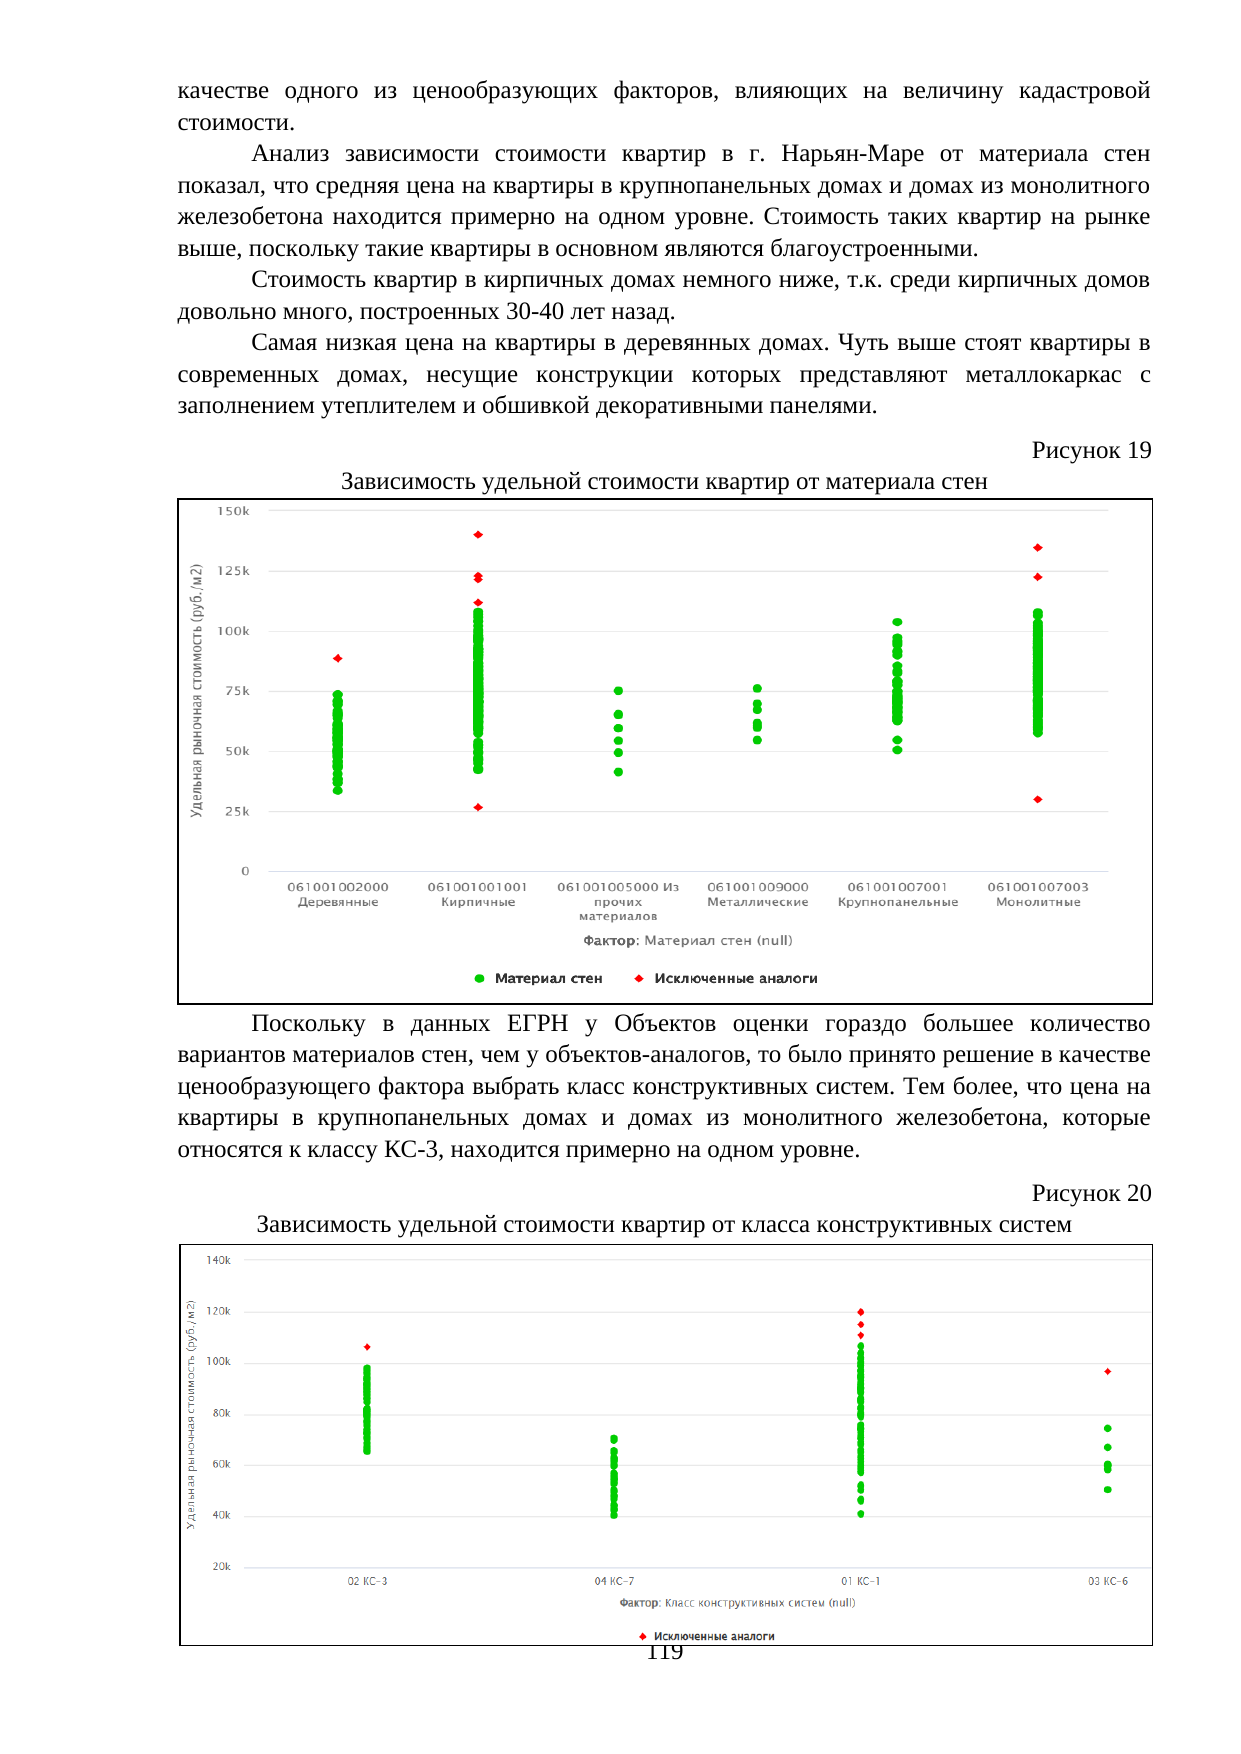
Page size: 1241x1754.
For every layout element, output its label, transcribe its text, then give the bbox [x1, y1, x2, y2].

text Поскольку в данных ЕГРН у Объектов оценки гораздо большее количество вариантов материалов стен, чем у объектов-аналогов, то было принято решение в качестве ценообразующего фактора выбрать класс конструктивных систем. Тем более, что цена на квартиры в крупнопанельных домах и домах из монолитного железобетона, которые относятся к классу КС-3, находится примерно на одном уровне. [177, 1008, 1152, 1163]
text Анализ зависимости стоимости квартир в г. Нарьян-Маре от материала стен показал, что средняя цена на квартиры в крупнопанельных домах и домах из монолитного железобетона находится примерно на одном уровне. Стоимость таких квартир на рынке выше, поскольку такие квартиры в основном являются благоустроенными. [177, 138, 1152, 262]
text Зависимость удельной стоимости квартир от класса конструктивных систем [177, 1209, 1152, 1238]
text Рисунок 19 [177, 435, 1152, 463]
text Самая низкая цена на квартиры в деревянных домах. Чуть выше стоят квартиры в современных домах, несущие конструкции которых представляют металлокаркас с заполнением утеплителем и обшивкой декоративными панелями. [177, 327, 1152, 419]
text качестве одного из ценообразующих факторов, влияющих на величину кадастровой стоимости. [177, 75, 1152, 135]
text Рисунок 20 [177, 1178, 1152, 1207]
text Стоимость квартир в кирпичных домах немного ниже, т.к. среди кирпичных домов довольно много, построенных 30-40 лет назад. [177, 264, 1152, 325]
text Зависимость удельной стоимости квартир от материала стен [177, 466, 1152, 495]
